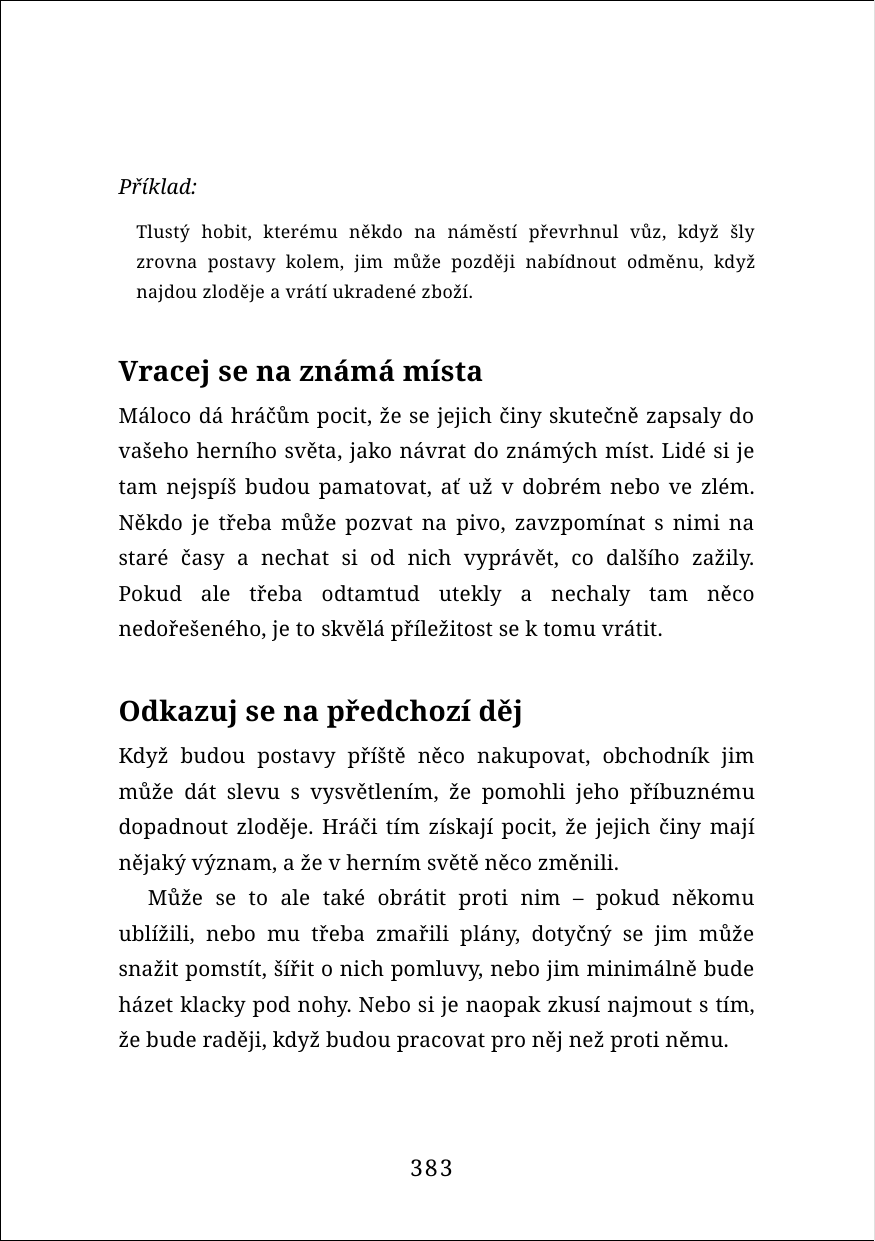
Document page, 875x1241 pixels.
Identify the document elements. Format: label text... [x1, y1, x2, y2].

text Když budou postavy příště něco nakupovat, obchodník jim může dát slevu s vysvětlením, že pomohli jeho příbuznému dopadnout zloděje. Hráči tím získají pocit, že jejich činy mají nějaký význam, a že v herním světě něco změnili. Může se to ale také obrátit proti nim – pokud někomu ublížili, nebo mu třeba zmařili plány, dotyčný se jim může snažit pomstít, šířit o nich pomluvy, nebo jim minimálně bude házet klacky pod nohy. Nebo si je naopak zkusí najmout s tím, že bude raději, když budou pracovat pro něj než proti němu. [118, 741, 756, 1054]
text Tlustý hobit, kterému někdo na náměstí převrhnul vůz, když šly zrovna postavy kolem, jim může později nabídnout odměnu, když najdou zloděje a vrátí ukradené zboží. [136, 219, 756, 304]
text Máloco dá hráčům pocit, že se jejich činy skutečně zapsaly do vašeho herního světa, jako návrat do známých míst. Lidé si je tam nejspíš budou pamatovat, ať už v dobrém nebo ve zlém. Někdo je třeba může pozvat na pivo, zavzpomínat s nimi na staré časy a nechat si od nich vyprávět, co dalšího zažily. Pokud ale třeba odtamtud utekly a nechaly tam něco nedořešeného, je to skvělá příležitost se k tomu vrátit. [118, 401, 756, 643]
text Příklad: [118, 172, 756, 200]
subtitle Vracej se na známá místa [118, 351, 756, 389]
subtitle Odkazuj se na předchozí děj [118, 691, 756, 729]
